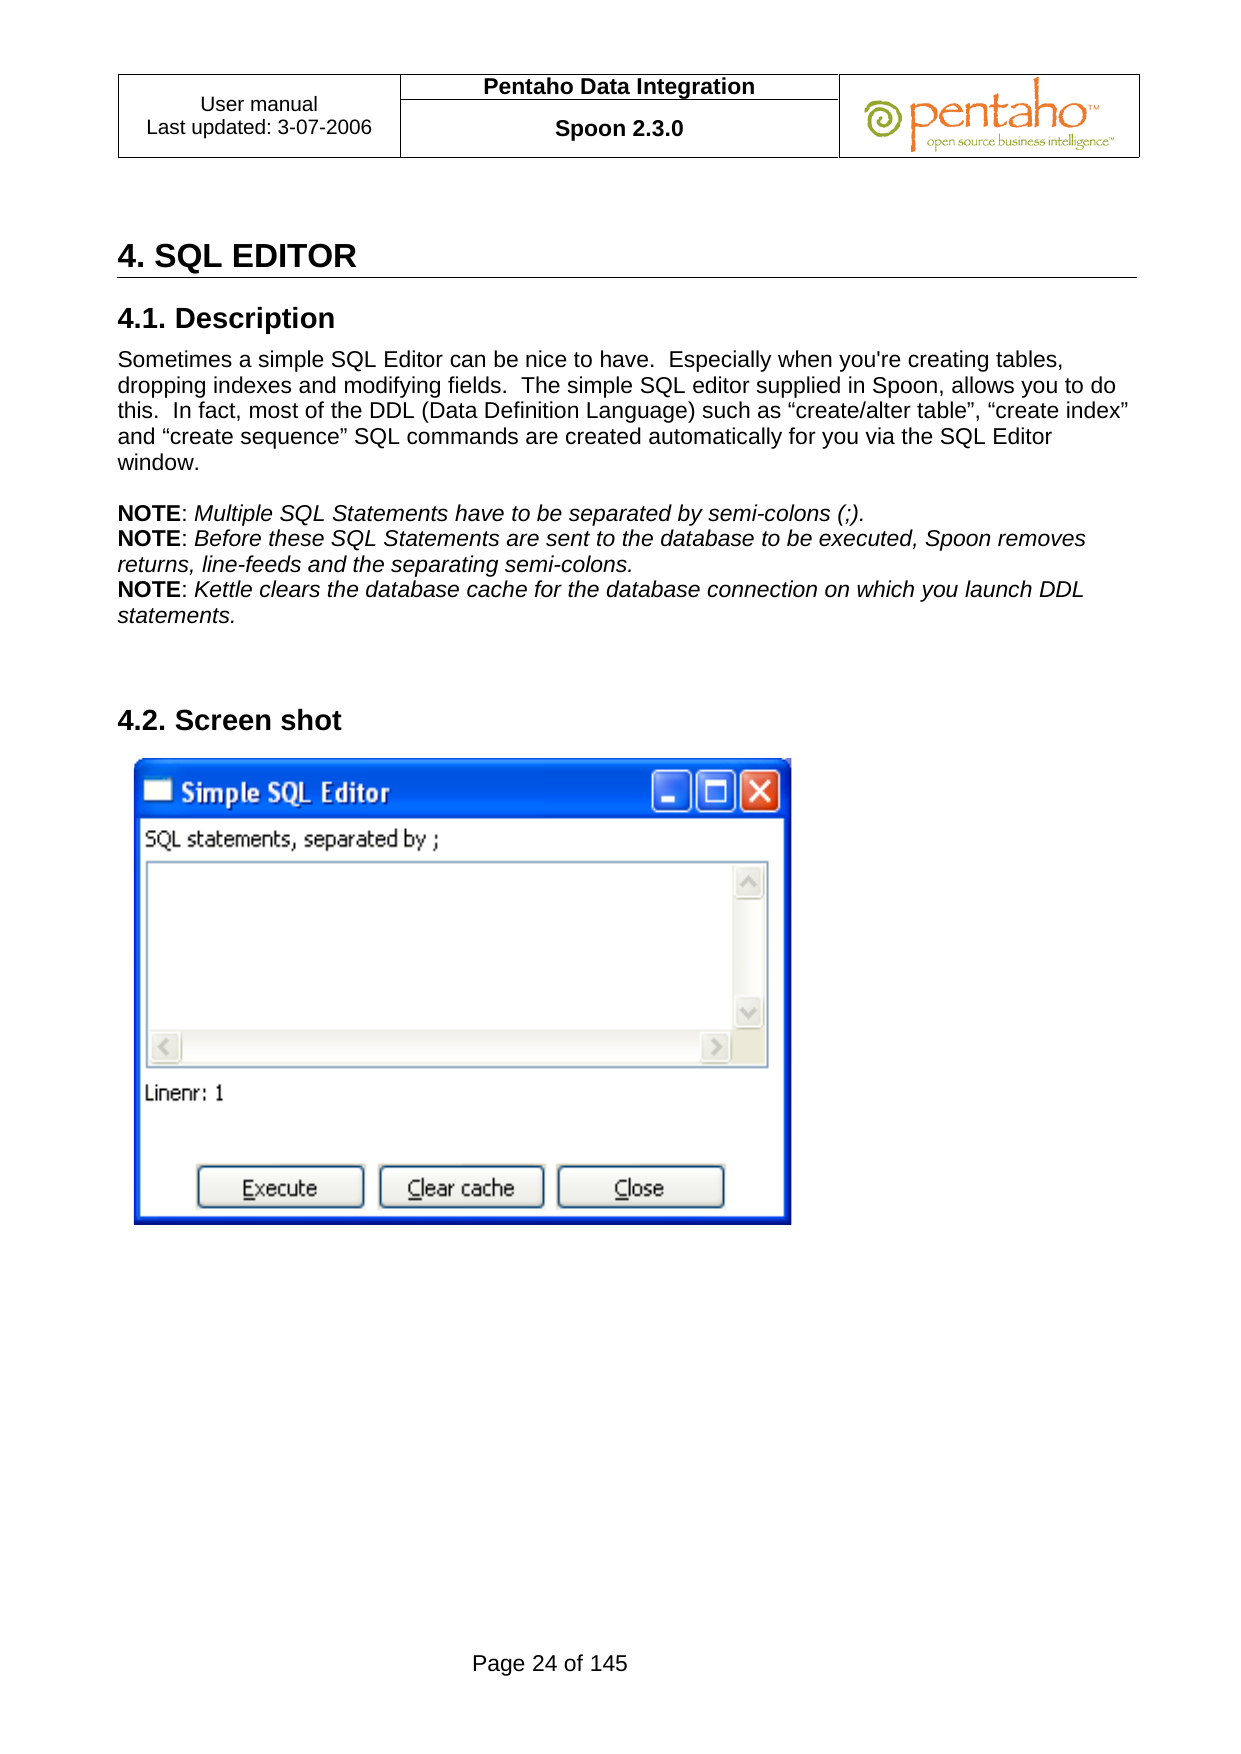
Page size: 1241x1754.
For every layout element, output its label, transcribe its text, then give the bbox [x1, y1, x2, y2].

text NOTE: Kettle clears the database cache for the database connection on which you launch DDL statements. [117, 577, 1137, 628]
subtitle Screen shot [117, 704, 1137, 737]
subtitle Description [117, 302, 1137, 334]
text NOTE: Multiple SQL Statements have to be separated by semi-colons (;). [117, 500, 1137, 526]
text Sometimes a simple SQL Editor can be nice to have. Especially when you're creating tables, dropping indexes and modifying fields. The simple SQL editor supplied in Spoon, allows you to do this. In fact, most of the DDL (Data Definition Language) such as “create/alter table”, “create index” and “create sequence” SQL commands are created automatically for you via the SQL Editor window. [117, 347, 1137, 475]
picture [133, 758, 792, 1225]
text NOTE: Before these SQL Statements are sent to the database to be executed, Spoon removes returns, line-feeds and the separating semi-colons. [117, 526, 1137, 577]
subtitle SQL editor [117, 238, 1137, 277]
